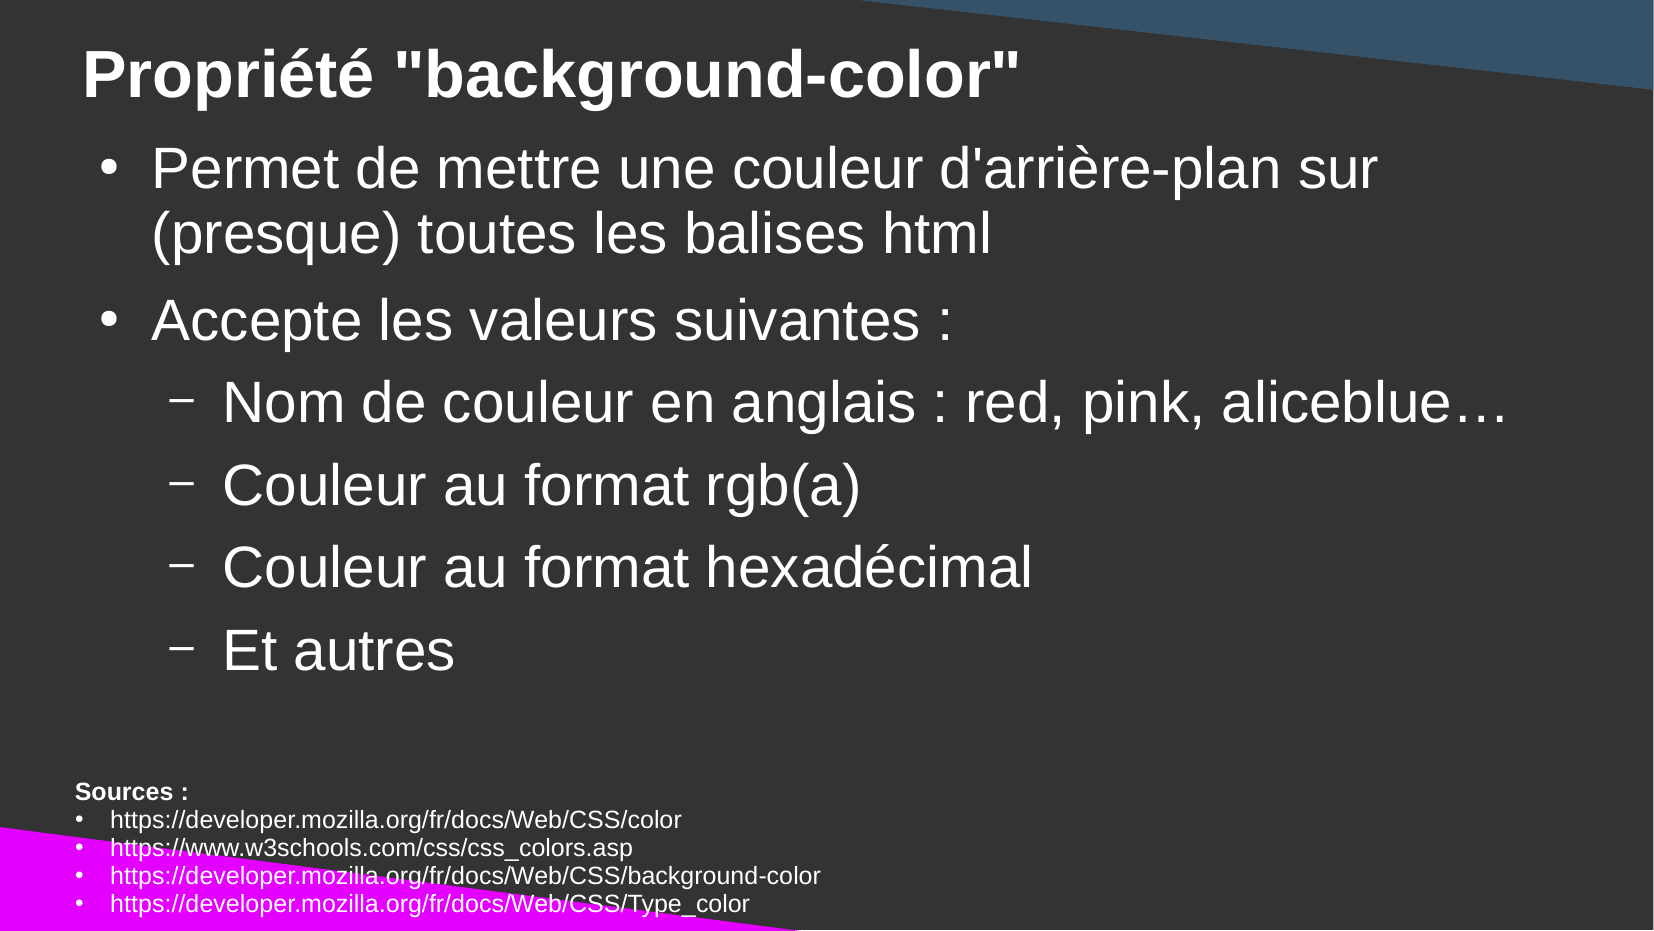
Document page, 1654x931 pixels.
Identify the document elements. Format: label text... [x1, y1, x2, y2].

text_box Sources : https://developer.mozilla.org/fr/docs/Web/CSS/color https://www.w3schools.com/css/css_colors.asp https://developer.mozilla.org/fr/docs/Web/CSS/background-color https://developer.mozilla.org/fr/docs/Web/CSS/Type_color [60, 770, 1546, 926]
text_box [858, 0, 1654, 90]
text_box [0, 827, 801, 931]
title Propriété "background-color" [82, 37, 1571, 122]
list Permet de mettre une couleur d'arrière-plan sur (presque) toutes les balises html Accepte les valeurs suivantes : Nom de couleur en anglais : red, pink, aliceblue… Couleur au format rgb(a) Couleur au format hexadécimal Et autres [80, 135, 1605, 733]
